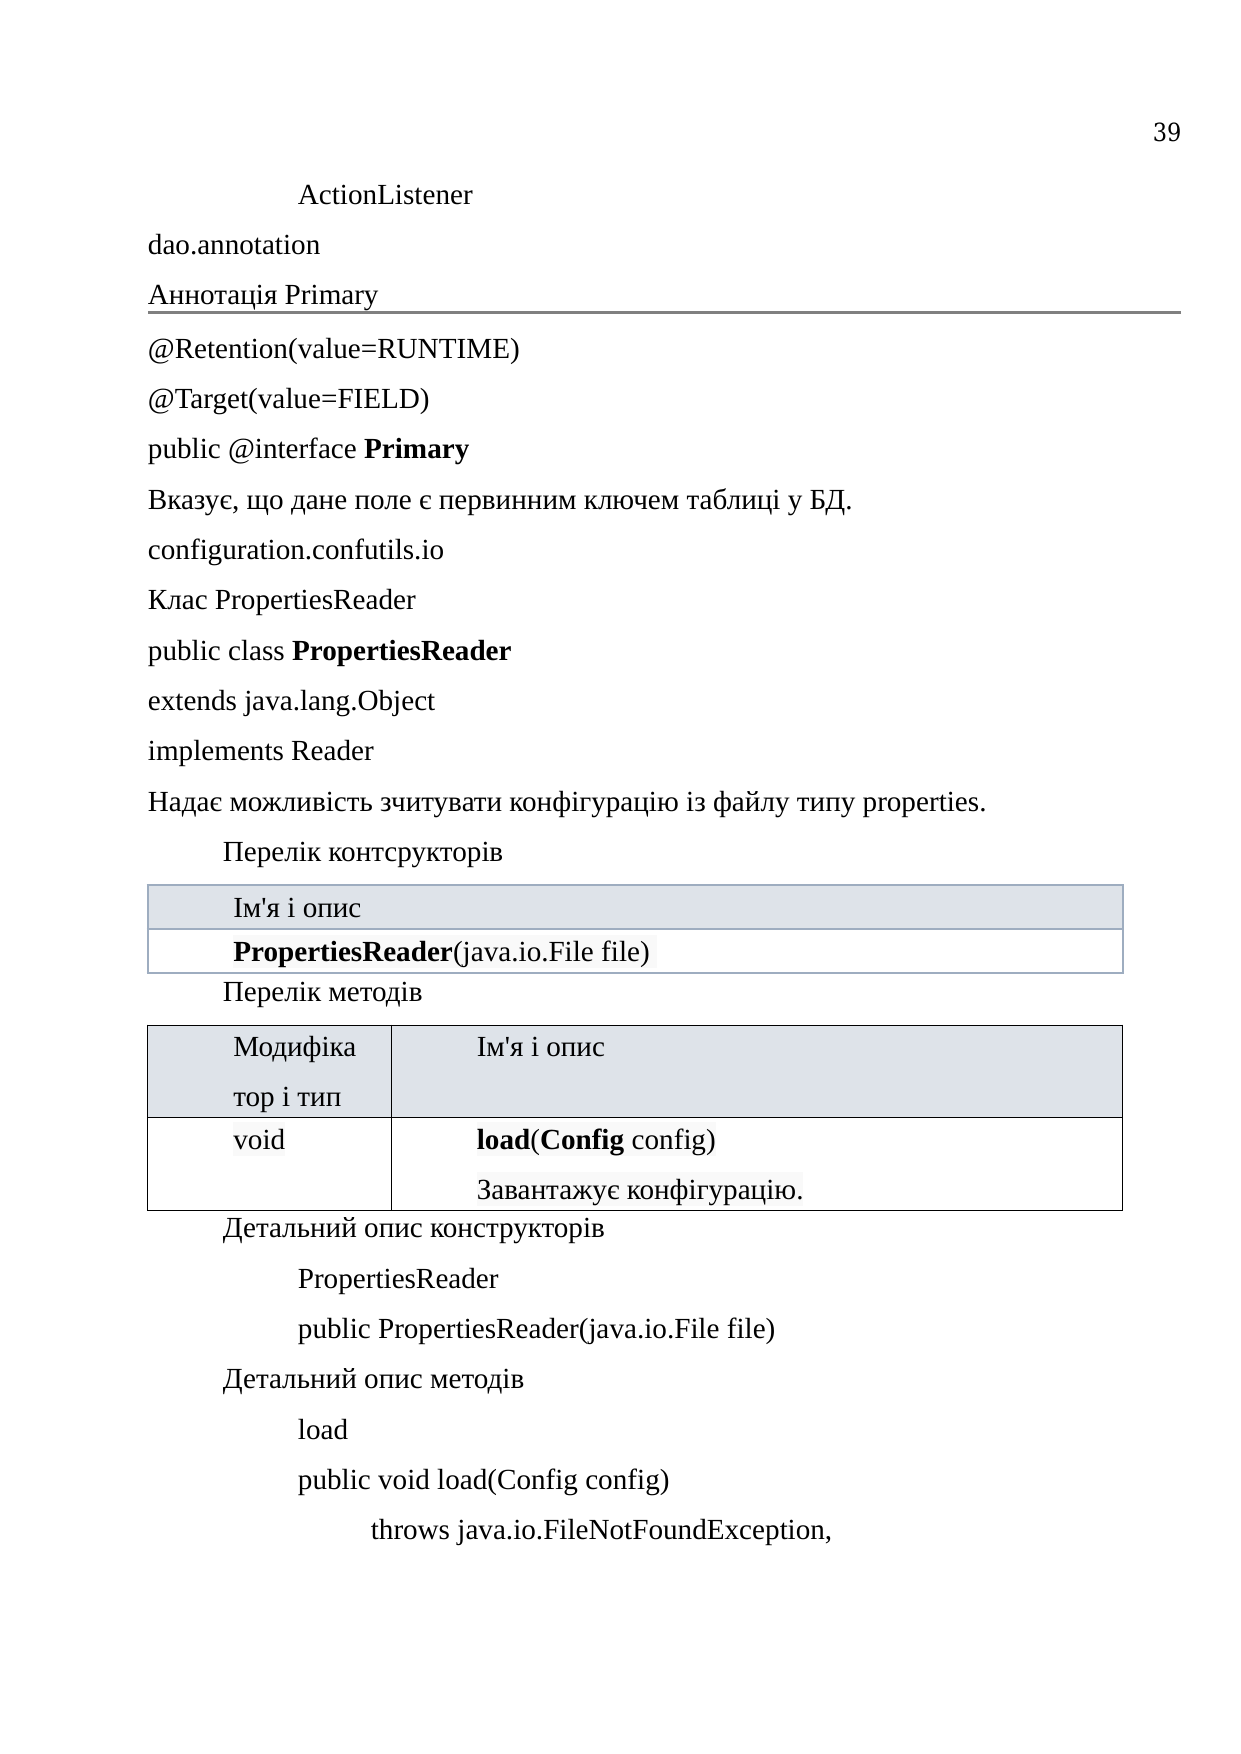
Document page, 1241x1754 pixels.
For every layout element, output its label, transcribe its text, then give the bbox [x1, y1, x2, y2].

text Вказує, що дане поле є первинним ключем таблиці у БД. [148, 482, 1181, 515]
text @Retention(value=RUNTIME) @Target(value=FIELD) public @interface Primary [148, 331, 1181, 465]
text Детальний опис конструкторів [223, 1211, 1181, 1244]
table_header Ім'я і опис [149, 886, 1122, 928]
text Аннотація Primary [148, 277, 1181, 311]
text configuration.confutils.io [148, 532, 1150, 566]
text public class PropertiesReader extends java.lang.Object implements Reader [148, 633, 1181, 767]
text ActionListener [298, 177, 1181, 210]
table_cell load(Config config) Завантажує конфігурацію. [392, 1118, 1122, 1210]
text Надає можливість зчитувати конфігурацію із файлу типу properties. [148, 784, 1181, 817]
text Перелік контсрукторів [223, 834, 1181, 867]
table_header Ім'я і опис [392, 1026, 1122, 1117]
text Перелік методів [223, 974, 1181, 1008]
text dao.annotation [148, 227, 1150, 261]
text Детальний опис методів [223, 1361, 1181, 1395]
table_header Модифікатор і тип [148, 1026, 391, 1117]
text PropertiesReader [298, 1261, 1181, 1294]
table_cell void [148, 1118, 391, 1210]
text Клас PropertiesReader [148, 582, 1181, 616]
text public void load(Config config) throws java.io.FileNotFoundException, [298, 1462, 1181, 1546]
text load [298, 1412, 1181, 1445]
text public PropertiesReader(java.io.File file) [298, 1311, 1181, 1345]
table_cell PropertiesReader(java.io.File file) [149, 930, 1122, 972]
